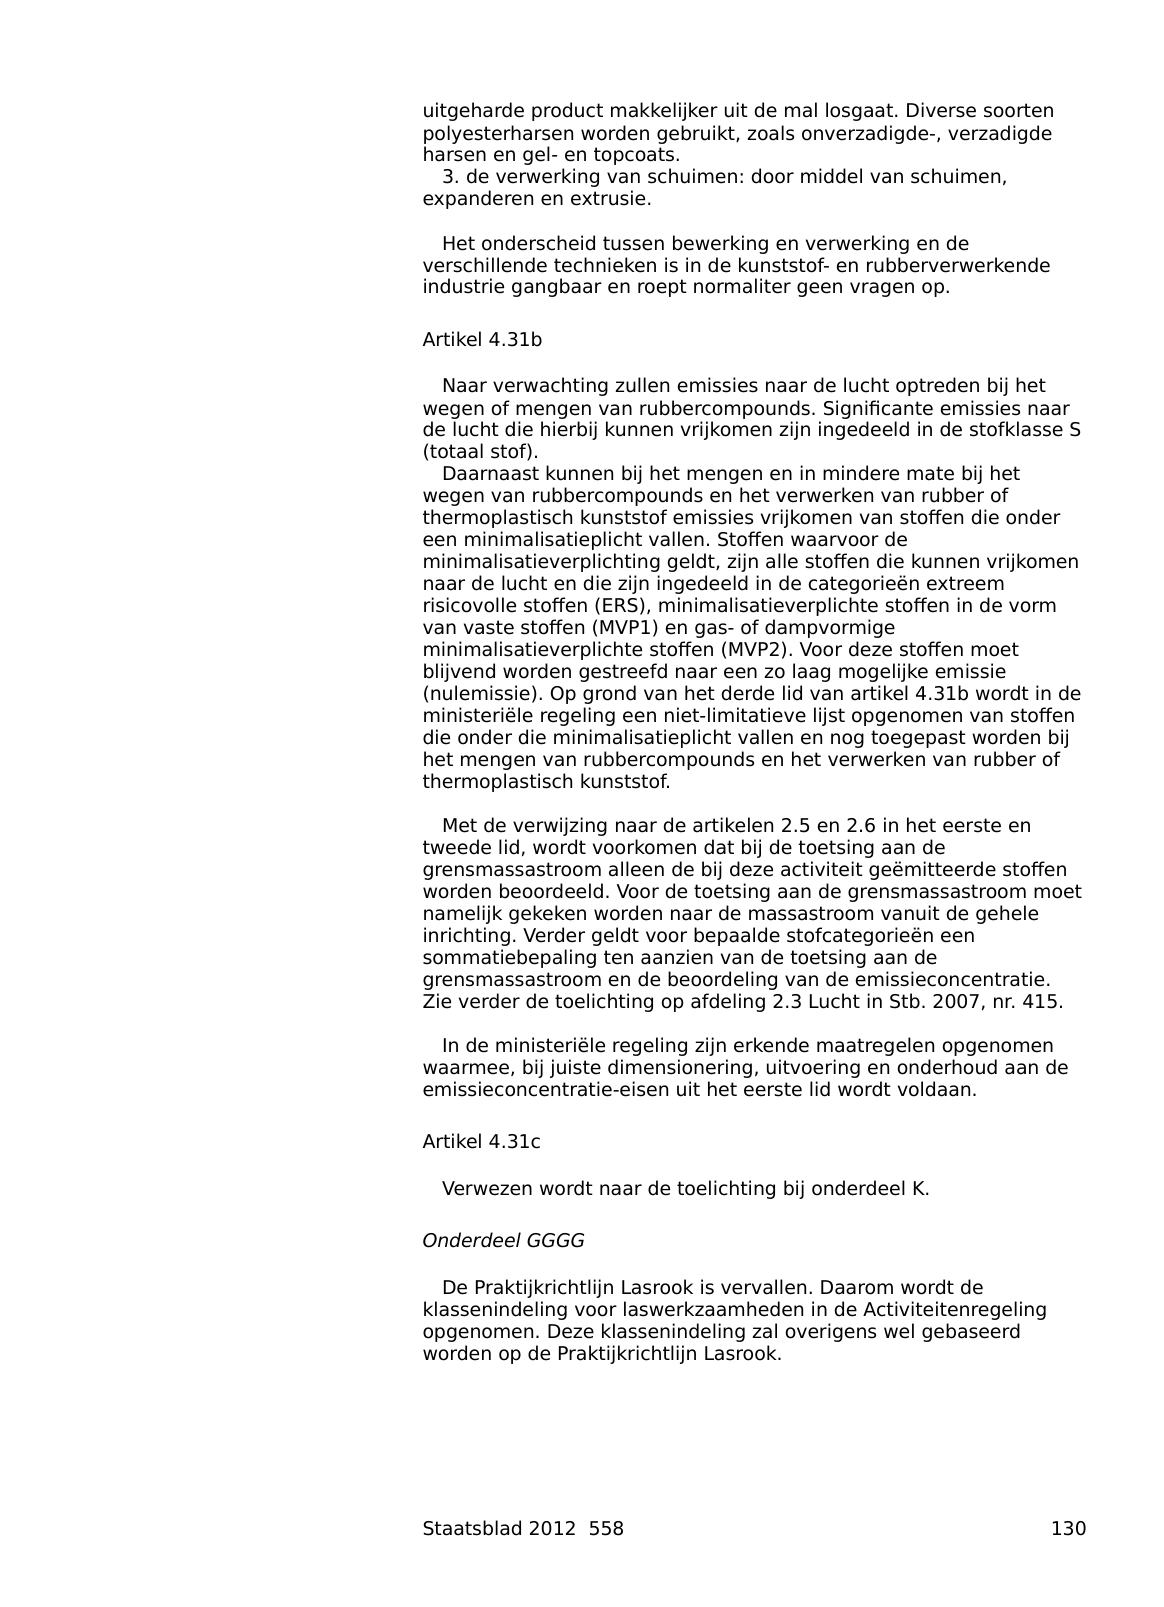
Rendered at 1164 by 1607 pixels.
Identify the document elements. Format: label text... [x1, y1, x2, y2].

text Naar verwachting zullen emissies naar de lucht optreden bij het wegen of mengen van rubbercompounds. Significante emissies naar de lucht die hierbij kunnen vrijkomen zijn ingedeeld in de stofklasse S (totaal stof). [422, 375, 1087, 463]
subtitle Artikel 4.31b [422, 328, 1087, 350]
subtitle Artikel 4.31c [422, 1131, 1087, 1153]
text uitgeharde product makkelijker uit de mal losgaat. Diverse soorten polyesterharsen worden gebruikt, zoals onverzadigde-, verzadigde harsen en gel- en topcoats. [422, 100, 1087, 166]
text Het onderscheid tussen bewerking en verwerking en de verschillende technieken is in de kunststof- en rubberverwerkende industrie gangbaar en roept normaliter geen vragen op. [422, 232, 1087, 298]
text De Praktijkrichtlijn Lasrook is vervallen. Daarom wordt de klassenindeling voor laswerkzaamheden in de Activiteitenregeling opgenomen. Deze klassenindeling zal overigens wel gebaseerd worden op de Praktijkrichtlijn Lasrook. [422, 1277, 1087, 1365]
text Daarnaast kunnen bij het mengen en in mindere mate bij het wegen van rubbercompounds en het verwerken van rubber of thermoplastisch kunststof emissies vrijkomen van stoffen die onder een minimalisatieplicht vallen. Stoffen waarvoor de minimalisatieverplichting geldt, zijn alle stoffen die kunnen vrijkomen naar de lucht en die zijn ingedeeld in de categorieën extreem risicovolle stoffen (ERS), minimalisatieverplichte stoffen in de vorm van vaste stoffen (MVP1) en gas- of dampvormige minimalisatieverplichte stoffen (MVP2). Voor deze stoffen moet blijvend worden gestreefd naar een zo laag mogelijke emissie (nulemissie). Op grond van het derde lid van artikel 4.31b wordt in de ministeriële regeling een niet-limitatieve lijst opgenomen van stoffen die onder die minimalisatieplicht vallen en nog toegepast worden bij het mengen van rubbercompounds en het verwerken van rubber of thermoplastisch kunststof. [422, 463, 1087, 793]
text 3. de verwerking van schuimen: door middel van schuimen, expanderen en extrusie. [422, 166, 1087, 210]
text Met de verwijzing naar de artikelen 2.5 en 2.6 in het eerste en tweede lid, wordt voorkomen dat bij de toetsing aan de grensmassastroom alleen de bij deze activiteit geëmitteerde stoffen worden beoordeeld. Voor de toetsing aan de grensmassastroom moet namelijk gekeken worden naar de massastroom vanuit de gehele inrichting. Verder geldt voor bepaalde stofcategorieën een sommatiebepaling ten aanzien van de toetsing aan de grensmassastroom en de beoordeling van de emissieconcentratie. Zie verder de toelichting op afdeling 2.3 Lucht in Stb. 2007, nr. 415. [422, 815, 1087, 1013]
text Verwezen wordt naar de toelichting bij onderdeel K. [422, 1178, 1087, 1200]
text In de ministeriële regeling zijn erkende maatregelen opgenomen waarmee, bij juiste dimensionering, uitvoering en onderhoud aan de emissieconcentratie-eisen uit het eerste lid wordt voldaan. [422, 1035, 1087, 1101]
subtitle Onderdeel GGGG [422, 1230, 1087, 1252]
